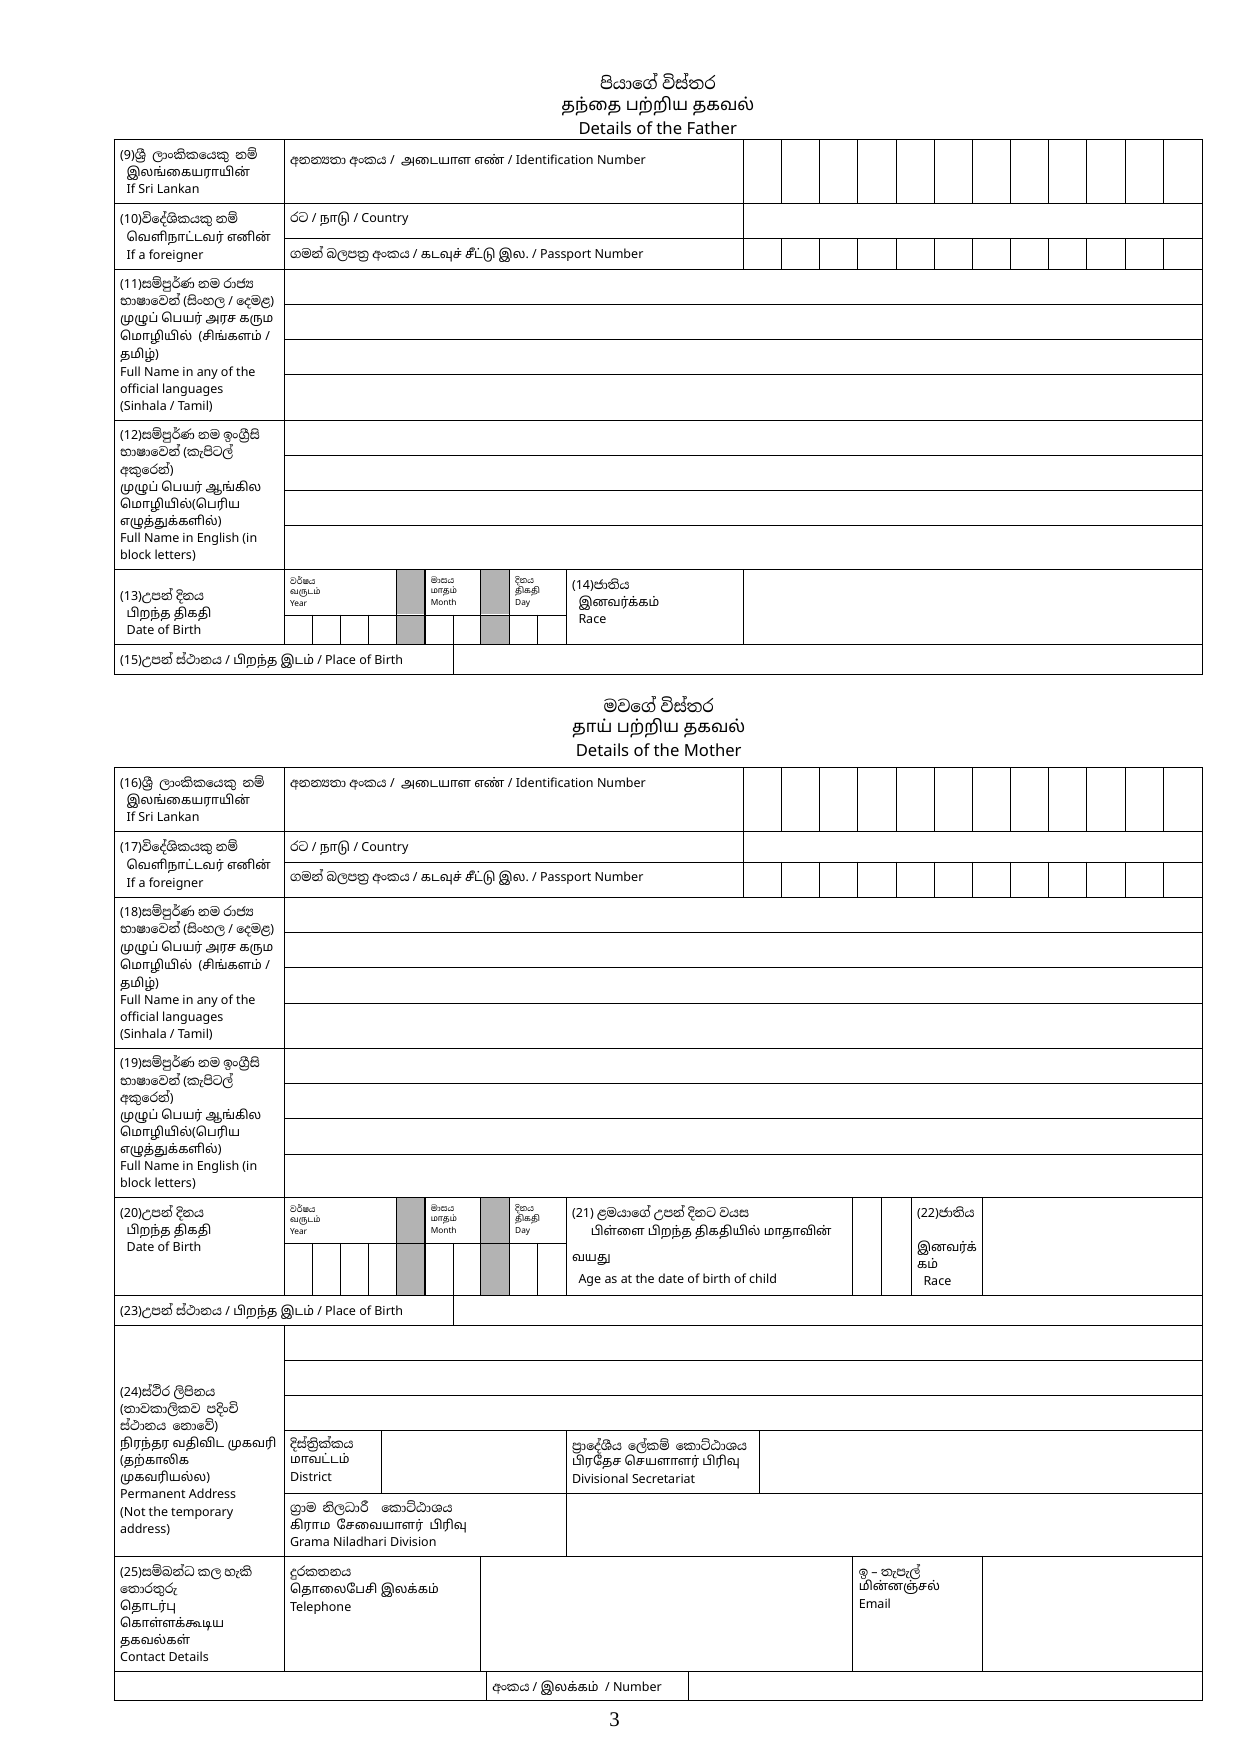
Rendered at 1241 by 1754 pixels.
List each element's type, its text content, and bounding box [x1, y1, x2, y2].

table_cell [285, 616, 312, 644]
text පියාගේ විස්තර [112, 75, 1203, 96]
table_cell [285, 270, 1202, 304]
table_header [782, 140, 819, 203]
table_cell [1164, 768, 1202, 831]
table_cell [454, 645, 1202, 674]
table_cell [973, 863, 1010, 897]
table_cell මාසය மாதம் Month [426, 1198, 480, 1243]
table_cell [744, 832, 1202, 862]
table_cell [858, 863, 896, 897]
table_header අනන්‍යතා අංකය / அடையாள எண் / Identification Number [285, 140, 743, 203]
table_cell [285, 933, 1202, 967]
table_cell [481, 1557, 852, 1671]
table_cell [1049, 863, 1086, 897]
table_cell (10)විදේශිකයකු නම් வெளிநாட்டவர் எனின் If a foreigner [115, 204, 284, 268]
table_header [1087, 140, 1125, 203]
table_cell [1087, 863, 1125, 897]
text Details of the Father [112, 116, 1203, 139]
table_cell (11)සම්පුර්ණ නම රාජ්‍ය භාෂාවෙන් (සිංහල / දෙමළ) முழுப் பெயர் அரச கரும மொழியில் (சிங்களம் / தமிழ்) Full Name in any of the official languages (Sinhala / Tamil) [115, 270, 284, 419]
table_header [858, 140, 896, 203]
table_cell (15)උපන් ස්ථානය / பிறந்த இடம் / Place of Birth [115, 645, 453, 674]
table_cell [285, 491, 1202, 525]
table_cell (24)ස්ථිර ලිපිනය (තාවකාලිකව පදිංචි ස්ථානය නොවේ) நிரந்தர வதிவிட முகவரி (தற்காலிக முகவரியல்ல) Permanent Address (Not the temporary address) [115, 1326, 284, 1556]
table_cell මාසය மாதம் Month [426, 570, 480, 614]
table_cell [369, 616, 396, 644]
table_cell [897, 239, 934, 268]
table_cell [285, 1049, 1202, 1083]
table_cell [1011, 863, 1048, 897]
table_cell [115, 1672, 486, 1700]
table_cell [285, 968, 1202, 1002]
table_cell [935, 863, 972, 897]
table_cell [341, 1244, 368, 1295]
table_cell [973, 239, 1010, 268]
table_cell [454, 1244, 480, 1295]
table_cell [1049, 768, 1086, 831]
table_cell [820, 863, 857, 897]
table_cell [285, 1361, 1202, 1395]
table_cell [285, 1155, 1202, 1197]
table_cell (13)උපන් දිනය பிறந்த திகதி Date of Birth [115, 570, 284, 644]
table_cell [897, 768, 934, 831]
table_cell [397, 1244, 424, 1295]
table_header [897, 140, 934, 203]
table_cell [1011, 768, 1048, 831]
table_cell [1087, 239, 1125, 268]
table_cell [397, 1198, 424, 1243]
table_cell [983, 1557, 1202, 1671]
table_cell (17)විදේශිකයකු නම් வெளிநாட்டவர் எனின் If a foreigner [115, 832, 284, 897]
table_cell [983, 1198, 1202, 1295]
table_cell [313, 1244, 340, 1295]
table_cell [397, 616, 424, 644]
table_cell (14)ජාතිය இனவர்க்கம் Race [567, 570, 743, 644]
table_header [1164, 140, 1202, 203]
table_cell [1164, 239, 1202, 268]
table_cell [285, 1326, 1202, 1360]
table_cell [481, 1198, 509, 1243]
table_cell දිස්ත්‍රික්කය மாவட்டம் District [285, 1431, 381, 1493]
table_cell ඉ – තැපැල් மின்னஞ்சல் Email [853, 1557, 982, 1671]
table_cell [285, 305, 1202, 339]
table_cell දිනය திகதி Day [510, 1198, 566, 1243]
table_header (9)ශ්‍රී ලාංකිකයෙකු නම් இலங்கையராயின் If Sri Lankan [115, 140, 284, 203]
table_cell [1011, 239, 1048, 268]
table_cell [481, 616, 509, 644]
table_cell දිනය திகதி Day [510, 570, 566, 614]
table_cell [858, 768, 896, 831]
table_cell (12)සම්පුර්ණ නම ඉංග්‍රීසි භාෂාවෙන් (කැපිටල් අකුරෙන්) முழுப் பெயர் ஆங்கில மொழியில்(பெரிய எழுத்துக்களில்) Full Name in English (in block letters) [115, 421, 284, 569]
table_cell [481, 1244, 509, 1295]
table_cell [973, 768, 1010, 831]
table_cell [426, 1244, 453, 1295]
table_cell අංකය / இலக்கம் / Number [487, 1672, 688, 1700]
table_cell මවගේ විස්තර தாய் பற்றிய தகவல் Details of the Mother [114, 675, 1203, 767]
table_cell [369, 1244, 396, 1295]
table_cell දුරකතනය தொலைபேசி இலக்கம் Telephone [285, 1557, 480, 1671]
table_cell [285, 1084, 1202, 1118]
table_cell [882, 1198, 911, 1295]
table_cell (22)ජාතිය இனவர்க்கம் Race [912, 1198, 982, 1295]
table_cell [285, 421, 1202, 455]
text தந்தை பற்றிய தகவல் [112, 96, 1203, 116]
table_cell [782, 768, 819, 831]
table_cell [1126, 239, 1163, 268]
table_cell [285, 456, 1202, 490]
table_cell [782, 863, 819, 897]
table_header [744, 140, 781, 203]
table_cell [481, 570, 509, 614]
table_header [1049, 140, 1086, 203]
table_cell [313, 616, 340, 644]
table_cell ප්‍රාදේශීය ලේකම් කොට්ඨාශය பிரதேச செயளாளர் பிரிவு Divisional Secretariat [567, 1431, 759, 1493]
table_cell (25)සම්බන්ධ කල හැකි තොරතුරු தொடர்பு கொள்ளக்கூடிய தகவல்கள் Contact Details [115, 1557, 284, 1671]
table_cell [567, 1494, 1202, 1556]
table_cell (19)සම්පුර්ණ නම ඉංග්‍රීසි භාෂාවෙන් (කැපිටල් අකුරෙන්) முழுப் பெயர் ஆங்கில மொழியில்(பெரிய எழுத்துக்களில்) Full Name in English (in block letters) [115, 1049, 284, 1197]
table_cell [782, 239, 819, 268]
table_cell [897, 863, 934, 897]
table_cell [935, 768, 972, 831]
table_cell [285, 1119, 1202, 1153]
table_cell [538, 616, 566, 644]
table_cell රට / நாடு / Country [285, 204, 743, 238]
table_cell අනන්‍යතා අංකය / அடையாள எண் / Identification Number [285, 768, 743, 831]
table_cell [510, 1244, 537, 1295]
table_cell [1126, 863, 1163, 897]
table_cell (16)ශ්‍රී ලාංකිකයෙකු නම් இலங்கையராயின் If Sri Lankan [115, 768, 284, 831]
table_cell [689, 1672, 1202, 1700]
table_cell [285, 340, 1202, 374]
table_cell [285, 375, 1202, 419]
table_cell (21) ළමයාගේ උපන් දිනට වයස பிள்ளை பிறந்த திகதியில் மாதாவின் வயது Age as at the date of birth of child [567, 1198, 852, 1295]
table_cell [935, 239, 972, 268]
table_cell [744, 863, 781, 897]
table_cell [1087, 768, 1125, 831]
table_cell (20)උපන් දිනය பிறந்த திகதி Date of Birth [115, 1198, 284, 1295]
table_cell වර්ෂය வருடம் Year [285, 1198, 396, 1243]
table_cell [744, 570, 1202, 644]
table_cell [285, 526, 1202, 569]
table_header [935, 140, 972, 203]
table_cell [454, 616, 480, 644]
table_cell [820, 768, 857, 831]
table_cell [760, 1431, 1202, 1493]
table_cell [538, 1244, 566, 1295]
table_cell [744, 204, 1202, 238]
table_cell [1126, 768, 1163, 831]
table_cell (23)උපන් ස්ථානය / பிறந்த இடம் / Place of Birth [115, 1296, 453, 1325]
table_cell [285, 1396, 1202, 1430]
table_cell (18)සම්පුර්ණ නම රාජ්‍ය භාෂාවෙන් (සිංහල / දෙමළ) முழுப் பெயர் அரச கரும மொழியில் (சிங்களம் / தமிழ்) Full Name in any of the official languages (Sinhala / Tamil) [115, 898, 284, 1048]
table_cell රට / நாடு / Country [285, 832, 743, 862]
table_cell [285, 898, 1202, 932]
table_cell [820, 239, 857, 268]
table_cell [341, 616, 368, 644]
table_cell ගමන් බලපත්‍ර අංකය / கடவுச் சீட்டு இல. / Passport Number [285, 863, 743, 897]
table_header [1126, 140, 1163, 203]
table_header [1011, 140, 1048, 203]
table_cell [285, 1004, 1202, 1048]
table_cell [382, 1431, 566, 1493]
table_cell [1049, 239, 1086, 268]
table_cell [858, 239, 896, 268]
table_cell [397, 570, 424, 614]
table_cell [744, 239, 781, 268]
table_cell ගමන් බලපත්‍ර අංකය / கடவுச் சீட்டு இல. / Passport Number [285, 239, 743, 268]
table_cell [1164, 863, 1202, 897]
table_cell [744, 768, 781, 831]
table_cell [853, 1198, 881, 1295]
table_cell [285, 1244, 312, 1295]
table_cell වර්ෂය வருடம் Year [285, 570, 396, 614]
table_cell [454, 1296, 1202, 1325]
table_header [973, 140, 1010, 203]
table_header [820, 140, 857, 203]
table_cell ග්‍රාම නිලධාරී කොට්ඨාශය கிராம சேவையாளர் பிரிவு Grama Niladhari Division [285, 1494, 566, 1556]
table_cell [510, 616, 537, 644]
table_cell [426, 616, 453, 644]
